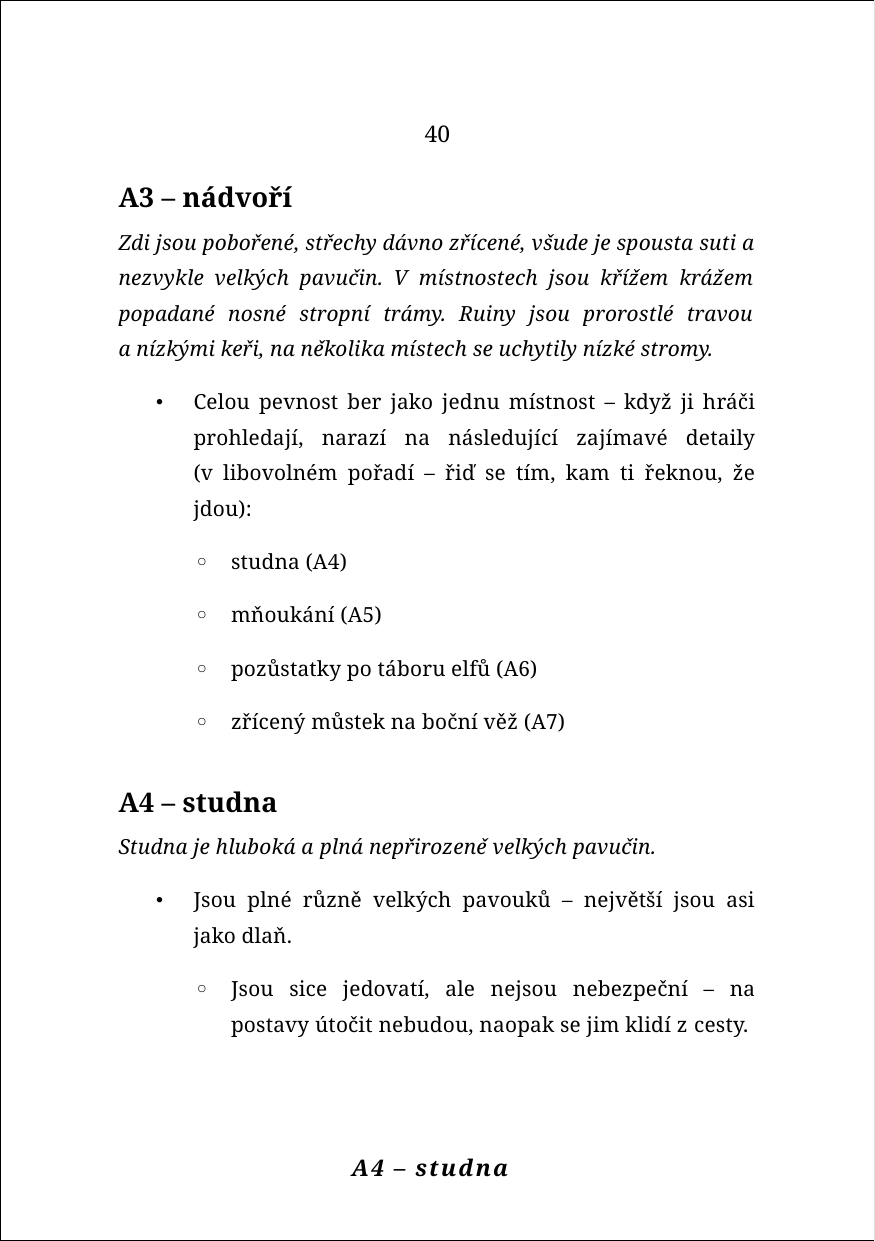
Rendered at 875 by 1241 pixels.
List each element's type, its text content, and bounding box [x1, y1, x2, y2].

list pozůstatky po táboru elfů (A6) [193, 654, 756, 682]
list studna (A4) [193, 547, 756, 576]
list Jsou sice jedovatí, ale nejsou nebezpeční – na postavy útočit nebudou, naopak se jim klidí z⁠ cesty. [193, 974, 756, 1038]
list mňoukání (A5) [193, 600, 756, 629]
text Studna je hluboká a⁠ plná nepřirozeně velkých pavučin. [118, 832, 756, 861]
subtitle A3 – nádvoří [118, 179, 756, 216]
text Zdi jsou pobořené, střechy dávno zřícené, všude je spousta suti a⁠ nezvykle velkých pavučin. V⁠ místnostech jsou křížem krážem popadané nosné stropní trámy. Ruiny jsou prorostlé travou a⁠ nízkými keři, na několika místech se uchytily nízké stromy. [118, 228, 756, 363]
list Jsou plné různě velkých pavouků – největší jsou asi jako dlaň. [156, 886, 756, 949]
subtitle A4 – studna [118, 784, 756, 821]
list Celou pevnost ber jako jednu místnost – když ji hráči prohledají, narazí na následující zajímavé detaily (v⁠ libovolném pořadí – řiď se tím, kam ti řeknou, že jdou): [156, 387, 756, 522]
list zřícený můstek na boční věž (A7) [193, 707, 756, 735]
